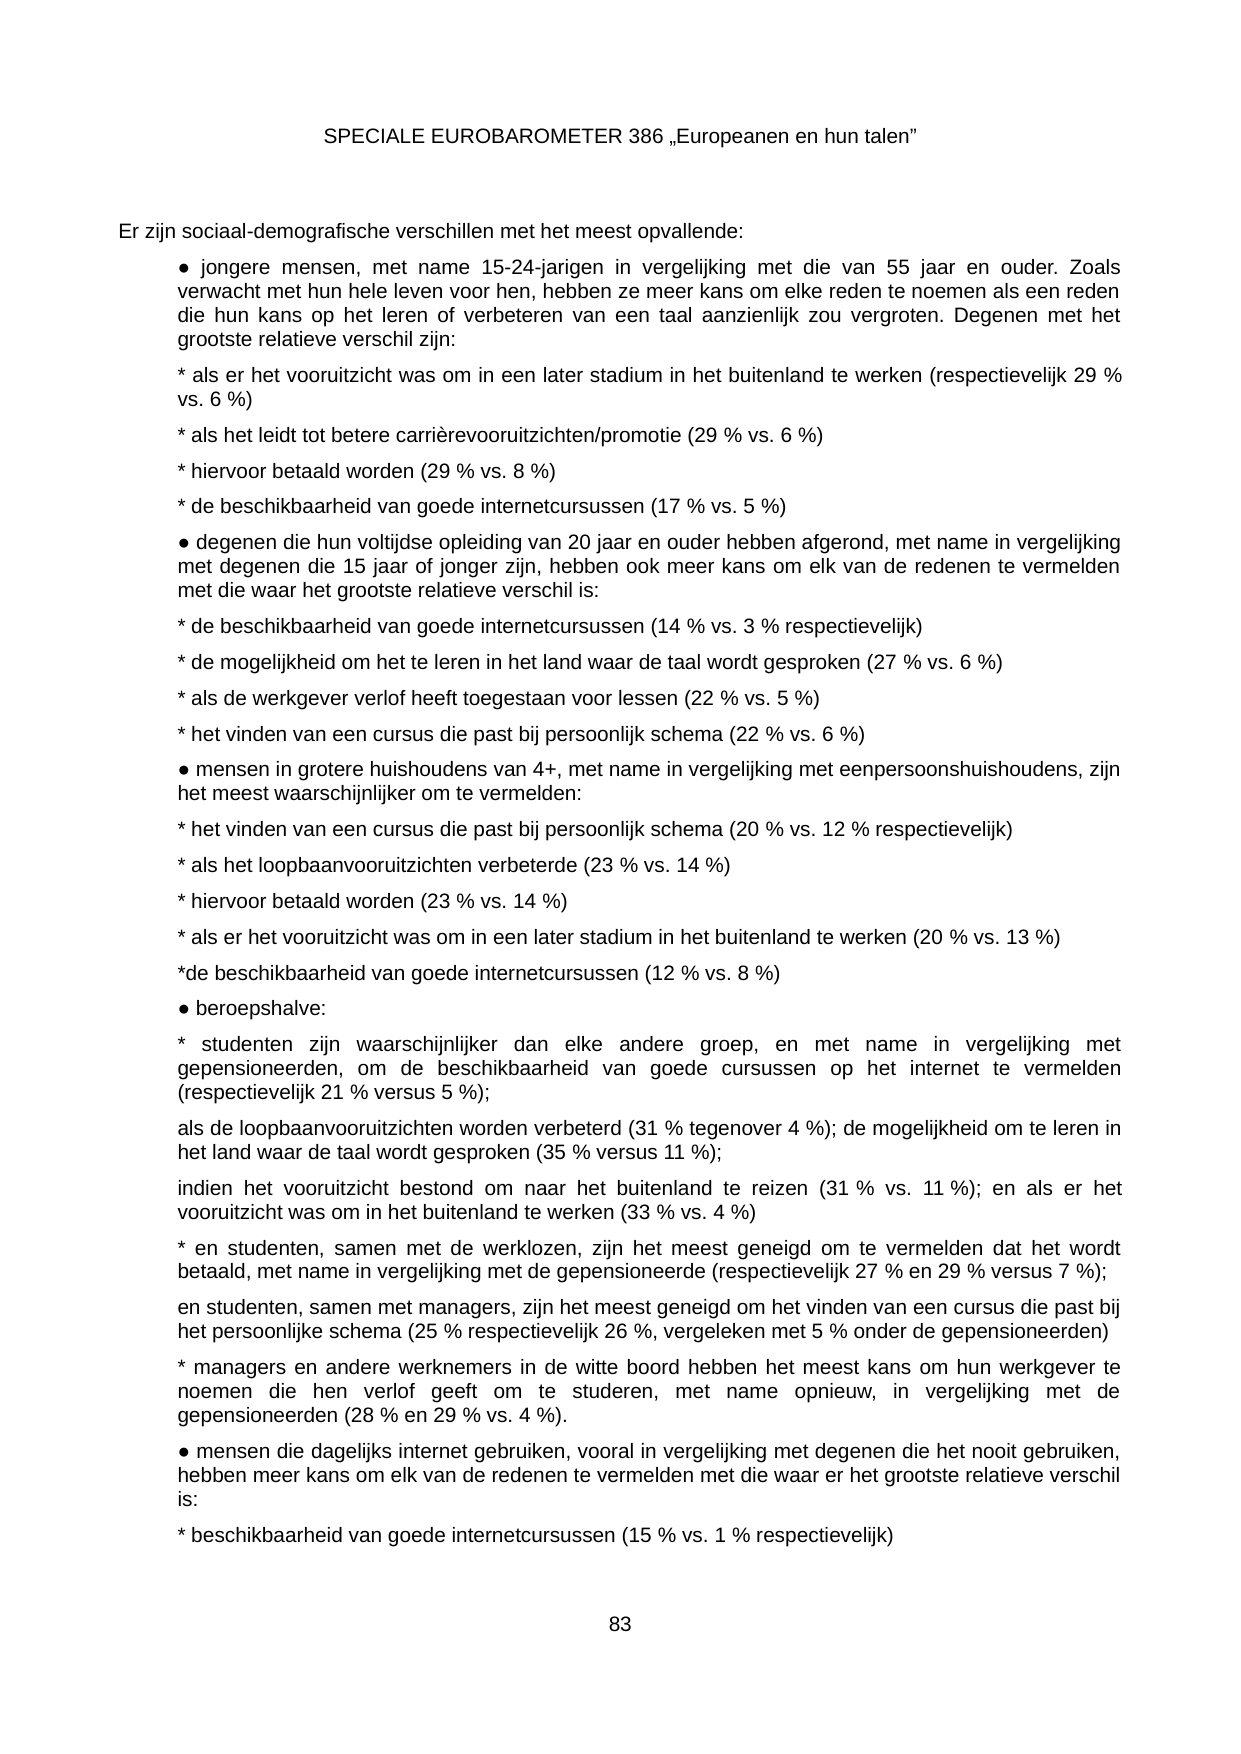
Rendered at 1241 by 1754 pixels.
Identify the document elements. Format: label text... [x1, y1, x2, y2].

text *de beschikbaarheid van goede internetcursussen (12 % vs. 8 %) [177, 960, 1122, 984]
text Er zijn sociaal-demografische verschillen met het meest opvallende: [118, 219, 1122, 243]
text en studenten, samen met managers, zijn het meest geneigd om het vinden van een cursus die past bij het persoonlijke schema (25 % respectievelijk 26 %, vergeleken met 5 % onder de gepensioneerden) [177, 1295, 1122, 1343]
text ● degenen die hun voltijdse opleiding van 20 jaar en ouder hebben afgerond, met name in vergelijking met degenen die 15 jaar of jonger zijn, hebben ook meer kans om elk van de redenen te vermelden met die waar het grootste relatieve verschil is: [177, 530, 1122, 602]
text * beschikbaarheid van goede internetcursussen (15 % vs. 1 % respectievelijk) [177, 1522, 1122, 1546]
text * managers en andere werknemers in de witte boord hebben het meest kans om hun werkgever te noemen die hen verlof geeft om te studeren, met name opnieuw, in vergelijking met de gepensioneerden (28 % en 29 % vs. 4 %). [177, 1355, 1122, 1427]
text * als er het vooruitzicht was om in een later stadium in het buitenland te werken (respectievelijk 29 % vs. 6 %) [177, 363, 1122, 411]
text * de mogelijkheid om het te leren in het land waar de taal wordt gesproken (27 % vs. 6 %) [177, 650, 1122, 674]
text * als de werkgever verlof heeft toegestaan voor lessen (22 % vs. 5 %) [177, 686, 1122, 709]
text ● mensen die dagelijks internet gebruiken, vooral in vergelijking met degenen die het nooit gebruiken, hebben meer kans om elk van de redenen te vermelden met die waar er het grootste relatieve verschil is: [177, 1439, 1122, 1511]
text als de loopbaanvooruitzichten worden verbeterd (31 % tegenover 4 %); de mogelijkheid om te leren in het land waar de taal wordt gesproken (35 % versus 11 %); [177, 1116, 1122, 1164]
text * de beschikbaarheid van goede internetcursussen (17 % vs. 5 %) [177, 494, 1122, 518]
text ● jongere mensen, met name 15-24-jarigen in vergelijking met die van 55 jaar en ouder. Zoals verwacht met hun hele leven voor hen, hebben ze meer kans om elke reden te noemen als een reden die hun kans op het leren of verbeteren van een taal aanzienlijk zou vergroten. Degenen met het grootste relatieve verschil zijn: [177, 255, 1122, 351]
text * en studenten, samen met de werklozen, zijn het meest geneigd om te vermelden dat het wordt betaald, met name in vergelijking met de gepensioneerde (respectievelijk 27 % en 29 % versus 7 %); [177, 1235, 1122, 1283]
text * het vinden van een cursus die past bij persoonlijk schema (20 % vs. 12 % respectievelijk) [177, 817, 1122, 841]
text * de beschikbaarheid van goede internetcursussen (14 % vs. 3 % respectievelijk) [177, 614, 1122, 638]
text * als er het vooruitzicht was om in een later stadium in het buitenland te werken (20 % vs. 13 %) [177, 924, 1122, 948]
text * studenten zijn waarschijnlijker dan elke andere groep, en met name in vergelijking met gepensioneerden, om de beschikbaarheid van goede cursussen op het internet te vermelden (respectievelijk 21 % versus 5 %); [177, 1032, 1122, 1104]
text ● mensen in grotere huishoudens van 4+, met name in vergelijking met eenpersoonshuishoudens, zijn het meest waarschijnlijker om te vermelden: [177, 757, 1122, 805]
text * als het leidt tot betere carrièrevooruitzichten/promotie (29 % vs. 6 %) [177, 423, 1122, 447]
text indien het vooruitzicht bestond om naar het buitenland te reizen (31 % vs. 11 %); en als er het vooruitzicht was om in het buitenland te werken (33 % vs. 4 %) [177, 1176, 1122, 1223]
text * het vinden van een cursus die past bij persoonlijk schema (22 % vs. 6 %) [177, 721, 1122, 745]
text * als het loopbaanvooruitzichten verbeterde (23 % vs. 14 %) [177, 853, 1122, 877]
text * hiervoor betaald worden (29 % vs. 8 %) [177, 458, 1122, 482]
text ● beroepshalve: [177, 996, 1122, 1020]
text * hiervoor betaald worden (23 % vs. 14 %) [177, 889, 1122, 913]
